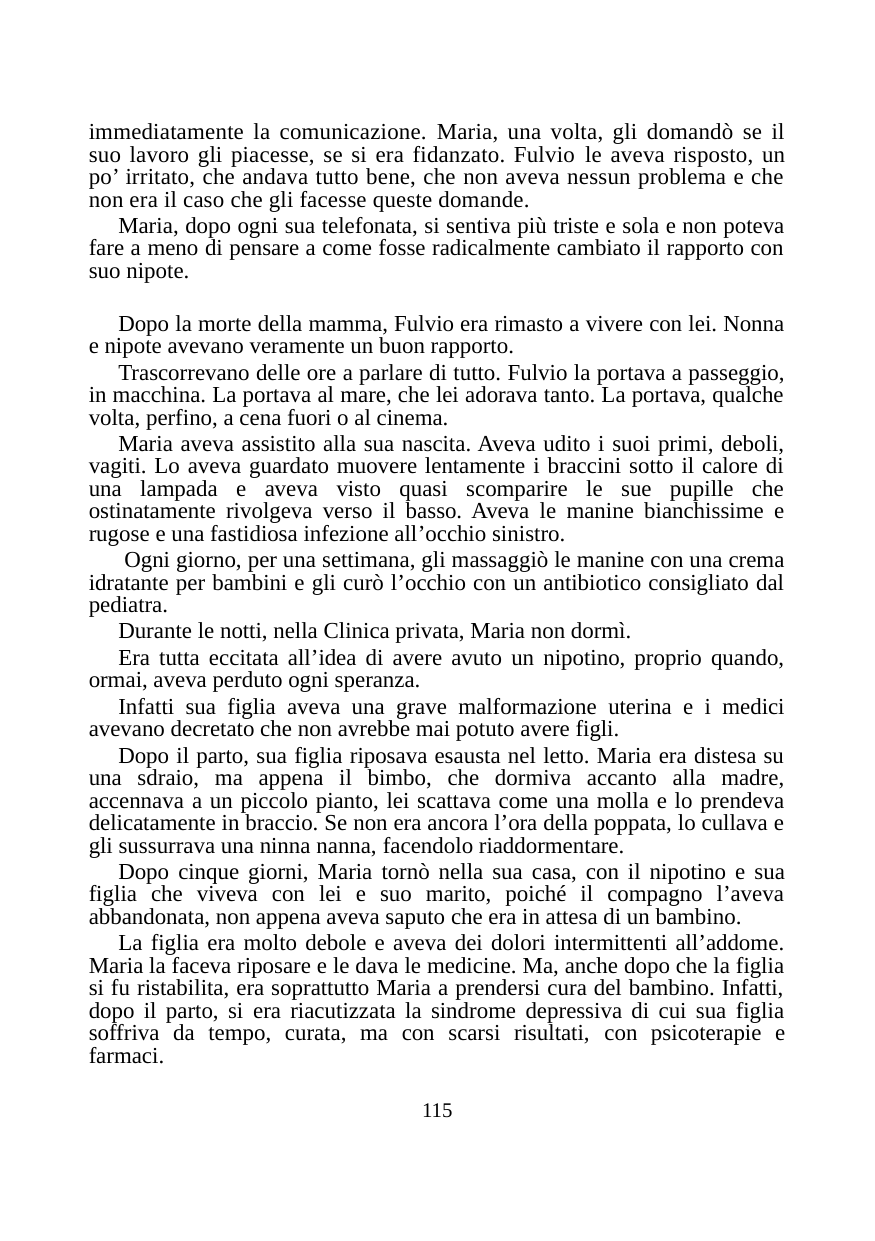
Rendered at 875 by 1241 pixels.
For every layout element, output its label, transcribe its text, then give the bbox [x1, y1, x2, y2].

text Durante le notti, nella Clinica privata, Maria non dormì. [88, 618, 786, 644]
text Trascorrevano delle ore a parlare di tutto. Fulvio la portava a passeggio, in macchina. La portava al mare, che lei adorava tanto. La portava, qualche volta, perfino, a cena fuori o al cinema. [88, 358, 786, 430]
text Era tutta eccitata all’idea di avere avuto un nipotino, proprio quando, ormai, aveva perduto ogni speranza. [88, 644, 786, 693]
text Maria, dopo ogni sua telefonata, si sentiva più triste e sola e non poteva fare a meno di pensare a come fosse radicalmente cambiato il rapporto con suo nipote. [88, 212, 786, 283]
text Ogni giorno, per una settimana, gli massaggiò le manine con una crema idratante per bambini e gli curò l’occhio con un antibiotico consigliato dal pediatra. [88, 546, 786, 618]
text La figlia era molto debole e aveva dei dolori intermittenti all’addome. Maria la faceva riposare e le dava le medicine. Ma, anche dopo che la figlia si fu ristabilita, era soprattutto Maria a prendersi cura del bambino. Infatti, dopo il parto, si era riacutizzata la sindrome depressiva di cui sua figlia soffriva da tempo, curata, ma con scarsi risultati, con psicoterapie e farmaci. [88, 929, 786, 1068]
text Dopo il parto, sua figlia riposava esausta nel letto. Maria era distesa su una sdraio, ma appena il bimbo, che dormiva accanto alla madre, accennava a un piccolo pianto, lei scattava come una molla e lo prendeva delicatamente in braccio. Se non era ancora l’ora della poppata, lo cullava e gli sussurrava una ninna nanna, facendolo riaddormentare. [88, 742, 786, 858]
text Dopo cinque giorni, Maria tornò nella sua casa, con il nipotino e sua figlia che viveva con lei e suo marito, poiché il compagno l’aveva abbandonata, non appena aveva saputo che era in attesa di un bambino. [88, 858, 786, 929]
text Infatti sua figlia aveva una grave malformazione uterina e i medici avevano decretato che non avrebbe mai potuto avere figli. [88, 693, 786, 742]
text Maria aveva assistito alla sua nascita. Aveva udito i suoi primi, deboli, vagiti. Lo aveva guardato muovere lentamente i braccini sotto il calore di una lampada e aveva visto quasi scomparire le sue pupille che ostinatamente rivolgeva verso il basso. Aveva le manine bianchissime e rugose e una fastidiosa infezione all’occhio sinistro. [88, 430, 786, 546]
text Dopo la morte della mamma, Fulvio era rimasto a vivere con lei. Nonna e nipote avevano veramente un buon rapporto. [88, 310, 786, 358]
text immediatamente la comunicazione. Maria, una volta, gli domandò se il suo lavoro gli piacesse, se si era fidanzato. Fulvio le aveva risposto, un po’ irritato, che andava tutto bene, che non aveva nessun problema e che non era il caso che gli facesse queste domande. [88, 118, 786, 212]
